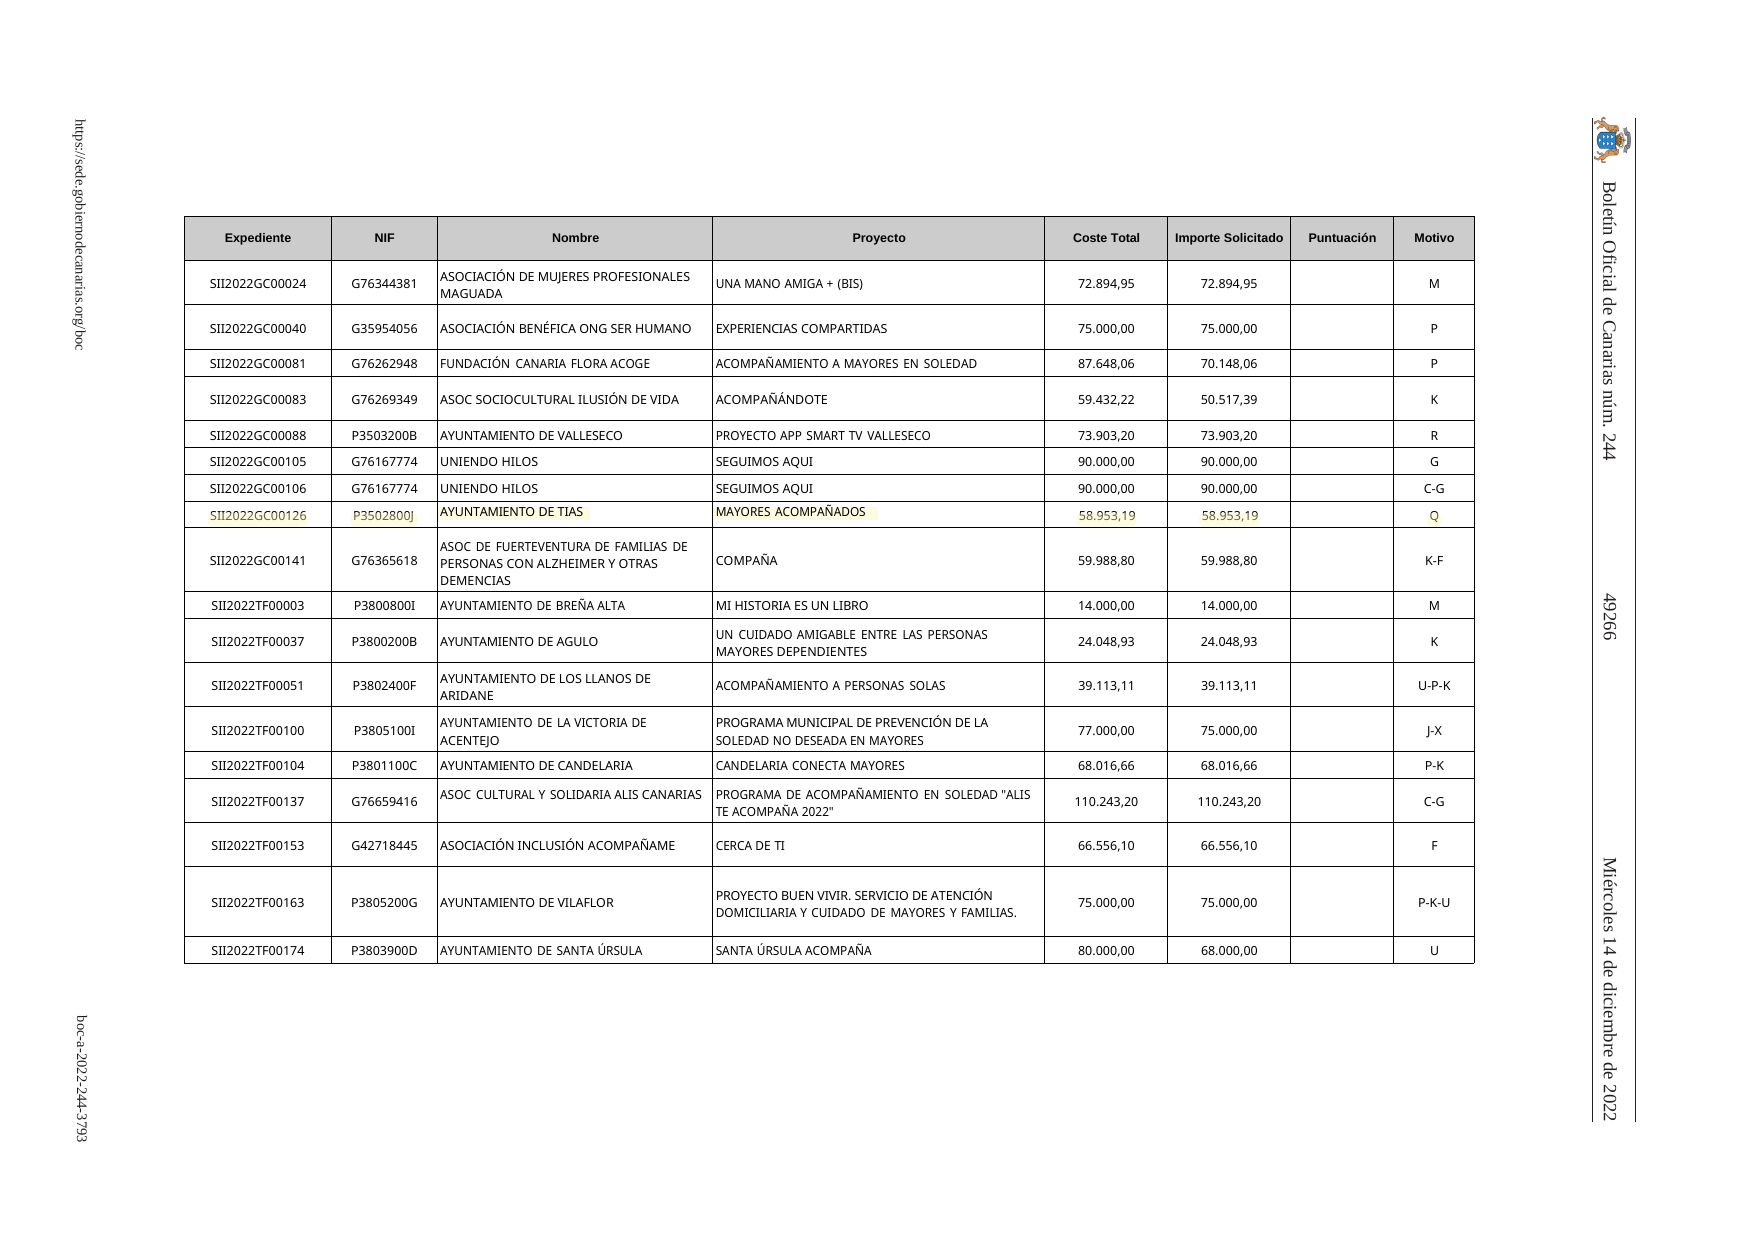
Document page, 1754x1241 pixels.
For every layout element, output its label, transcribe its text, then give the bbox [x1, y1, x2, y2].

table_cell 73.903,20 [1168, 421, 1290, 447]
table_cell ASOCIACIÓN DE MUJERES PROFESIONALES MAGUADA [438, 261, 712, 304]
table_cell [878, 507, 1044, 520]
table_cell [1291, 592, 1393, 618]
table_cell K [1394, 377, 1474, 420]
table_cell [1291, 305, 1393, 349]
table_cell SII2022GC00081 [185, 350, 331, 376]
table_cell SII2022GC00106 [185, 475, 331, 501]
table_cell ASOC SOCIOCULTURAL ILUSIÓN DE VIDA [438, 377, 712, 420]
table_cell 39.113,11 [1045, 663, 1167, 706]
table_cell SII2022TF00104 [185, 752, 331, 778]
table_cell P3803900D [332, 937, 437, 963]
table_cell SANTA ÚRSULA ACOMPAÑA [713, 937, 1044, 963]
table_cell SII2022TF00153 [185, 823, 331, 866]
table_header Proyecto [713, 217, 1044, 260]
table_header Expediente [185, 217, 331, 260]
table_cell P [1394, 350, 1474, 376]
table_cell SII2022GC00083 [185, 377, 331, 420]
table_cell 66.556,10 [1045, 823, 1167, 866]
table_cell [1291, 448, 1393, 474]
text Boletín Oficial de Canarias núm. 244 [1599, 181, 1621, 462]
table_cell SII2022TF00174 [185, 937, 331, 963]
table_cell G35954056 [332, 305, 437, 349]
table_cell [1291, 663, 1393, 706]
table_cell P [1394, 305, 1474, 349]
table_cell 14.000,00 [1045, 592, 1167, 618]
table_cell U [1394, 937, 1474, 963]
table_cell 66.556,10 [1168, 823, 1290, 866]
table_cell 68.016,66 [1168, 752, 1290, 778]
picture [1594, 117, 1631, 163]
table_cell K-F [1394, 528, 1474, 591]
table_cell SII2022GC00088 [185, 421, 331, 447]
table_cell 39.113,11 [1168, 663, 1290, 706]
table_cell 77.000,00 [1045, 707, 1167, 751]
table_cell J-X [1394, 707, 1474, 751]
table_cell AYUNTAMIENTO DE TIAS [438, 507, 590, 520]
table_cell AYUNTAMIENTO DE VALLESECO [438, 421, 712, 447]
table_cell 73.903,20 [1045, 421, 1167, 447]
table_cell G42718445 [332, 823, 437, 866]
table_cell COMPAÑA [713, 528, 1044, 591]
table_cell [1291, 823, 1393, 866]
table_cell [1291, 707, 1393, 751]
table_cell F [1394, 823, 1474, 866]
table_cell P-K-U [1394, 867, 1474, 936]
table_cell SII2022TF00037 [185, 619, 331, 662]
text Miércoles 14 de diciembre de 2022 [1600, 857, 1621, 1124]
table_header Nombre [438, 217, 712, 260]
text 49266 [1600, 593, 1621, 642]
table_cell MI HISTORIA ES UN LIBRO [713, 592, 1044, 618]
table_cell 90.000,00 [1168, 475, 1290, 501]
table_cell 58.953,19 [1168, 502, 1290, 527]
table_cell SEGUIMOS AQUI [713, 448, 1044, 474]
table_cell 80.000,00 [1045, 937, 1167, 963]
table_cell G76167774 [332, 475, 437, 501]
table_cell P-K [1394, 752, 1474, 778]
table_cell 75.000,00 [1168, 305, 1290, 349]
table_cell [1426, 512, 1442, 527]
table_cell [1291, 350, 1393, 376]
table_cell P3805100I [332, 707, 437, 751]
table_cell SII2022TF00003 [185, 592, 331, 618]
table_cell [590, 507, 712, 520]
table_cell EXPERIENCIAS COMPARTIDAS [713, 305, 1044, 349]
table_cell 72.894,95 [1168, 261, 1290, 304]
table_cell ACOMPAÑAMIENTO A MAYORES EN SOLEDAD [713, 350, 1044, 376]
table_cell AYUNTAMIENTO DE VILAFLOR [438, 867, 712, 936]
table_cell [1291, 779, 1393, 822]
table_cell P3805200G [332, 867, 437, 936]
table_cell P3800800I [332, 592, 437, 618]
table_cell SII2022TF00100 [185, 707, 331, 751]
table_cell PROYECTO BUEN VIVIR. SERVICIO DE ATENCIÓN DOMICILIARIA Y CUIDADO DE MAYORES Y FAMILIAS. [713, 867, 1044, 936]
table_cell G76167774 [332, 448, 437, 474]
table_cell P3800200B [332, 619, 437, 662]
table_cell [438, 520, 712, 527]
table_cell 59.988,80 [1045, 528, 1167, 591]
table_cell AYUNTAMIENTO DE BREÑA ALTA [438, 592, 712, 618]
table_cell 110.243,20 [1045, 779, 1167, 822]
table_cell [1291, 867, 1393, 936]
table_cell SII2022GC00105 [185, 448, 331, 474]
table_cell ASOC DE FUERTEVENTURA DE FAMILIAS DE PERSONAS CON ALZHEIMER Y OTRAS DEMENCIAS [438, 528, 712, 591]
table_cell [713, 502, 1044, 507]
table_cell 68.016,66 [1045, 752, 1167, 778]
table_cell P3801100C [332, 752, 437, 778]
table_header Coste Total [1045, 217, 1167, 260]
table_cell 24.048,93 [1168, 619, 1290, 662]
table_cell CERCA DE TI [713, 823, 1044, 866]
table_cell ASOC CULTURAL Y SOLIDARIA ALIS CANARIAS [438, 779, 712, 822]
table_header Motivo [1394, 217, 1474, 260]
table_cell G [1394, 448, 1474, 474]
table_header Importe Solicitado [1168, 217, 1290, 260]
table_cell [1076, 512, 1137, 527]
table_cell SII2022GC00126 [185, 502, 331, 527]
table_cell AYUNTAMIENTO DE AGULO [438, 619, 712, 662]
table_cell ACOMPAÑÁNDOTE [713, 377, 1044, 420]
table_cell ACOMPAÑAMIENTO A PERSONAS SOLAS [713, 663, 1044, 706]
table_cell SII2022TF00163 [185, 867, 331, 936]
table_cell UN CUIDADO AMIGABLE ENTRE LAS PERSONAS MAYORES DEPENDIENTES [713, 619, 1044, 662]
table_cell [1291, 752, 1393, 778]
table_cell [1291, 475, 1393, 501]
table_cell 90.000,00 [1045, 448, 1167, 474]
table_cell P3802400F [332, 663, 437, 706]
table_cell MAYORES ACOMPAÑADOS [713, 507, 878, 520]
table_cell 75.000,00 [1168, 867, 1290, 936]
table_cell 75.000,00 [1168, 707, 1290, 751]
table_cell UNIENDO HILOS [438, 475, 712, 501]
table_cell AYUNTAMIENTO DE CANDELARIA [438, 752, 712, 778]
table_cell G76365618 [332, 528, 437, 591]
table_cell [1291, 619, 1393, 662]
table_cell [1291, 937, 1393, 963]
table_cell 90.000,00 [1168, 448, 1290, 474]
table_cell [1198, 512, 1259, 527]
table_cell 68.000,00 [1168, 937, 1290, 963]
table_cell M [1394, 592, 1474, 618]
table_cell PROGRAMA MUNICIPAL DE PREVENCIÓN DE LA SOLEDAD NO DESEADA EN MAYORES [713, 707, 1044, 751]
table_cell SEGUIMOS AQUI [713, 475, 1044, 501]
table_cell G76344381 [332, 261, 437, 304]
table_cell G76269349 [332, 377, 437, 420]
table_cell K [1394, 619, 1474, 662]
table_cell [1291, 502, 1393, 527]
table_cell C-G [1394, 475, 1474, 501]
table_cell 72.894,95 [1045, 261, 1167, 304]
table_cell SII2022GC00040 [185, 305, 331, 349]
table_cell SII2022GC00024 [185, 261, 331, 304]
table_cell U-P-K [1394, 663, 1474, 706]
table_cell 110.243,20 [1168, 779, 1290, 822]
table_header Puntuación [1291, 217, 1393, 260]
table_cell AYUNTAMIENTO DE LOS LLANOS DE ARIDANE [438, 663, 712, 706]
table_cell R [1394, 421, 1474, 447]
table_cell PROYECTO APP SMART TV VALLESECO [713, 421, 1044, 447]
table_cell 24.048,93 [1045, 619, 1167, 662]
text https://sede.gobiernodecanarias.org/boc [72, 119, 89, 352]
table_cell 50.517,39 [1168, 377, 1290, 420]
table_cell P3502800J [332, 502, 437, 527]
table_cell [438, 502, 712, 507]
table_cell CANDELARIA CONECTA MAYORES [713, 752, 1044, 778]
table_cell AYUNTAMIENTO DE SANTA ÚRSULA [438, 937, 712, 963]
table_cell 58.953,19 [1045, 502, 1167, 527]
table_cell UNA MANO AMIGA + (BIS) [713, 261, 1044, 304]
table_cell ASOCIACIÓN INCLUSIÓN ACOMPAÑAME [438, 823, 712, 866]
table_cell G76262948 [332, 350, 437, 376]
table_cell SII2022TF00051 [185, 663, 331, 706]
table_header NIF [332, 217, 437, 260]
table_cell 75.000,00 [1045, 305, 1167, 349]
table_cell AYUNTAMIENTO DE LA VICTORIA DE ACENTEJO [438, 707, 712, 751]
table_cell ASOCIACIÓN BENÉFICA ONG SER HUMANO [438, 305, 712, 349]
table_cell P3503200B [332, 421, 437, 447]
table_cell M [1394, 261, 1474, 304]
table_cell Q [1394, 502, 1474, 527]
table_cell [1291, 261, 1393, 304]
table_cell G76659416 [332, 779, 437, 822]
table_cell 59.988,80 [1168, 528, 1290, 591]
table_cell [1291, 528, 1393, 591]
table_cell 59.432,22 [1045, 377, 1167, 420]
table_cell PROGRAMA DE ACOMPAÑAMIENTO EN SOLEDAD "ALIS TE ACOMPAÑA 2022" [713, 779, 1044, 822]
table_cell 75.000,00 [1045, 867, 1167, 936]
text boc-a-2022-244-3793 [74, 1016, 91, 1145]
table_cell UNIENDO HILOS [438, 448, 712, 474]
table_cell 87.648,06 [1045, 350, 1167, 376]
table_cell SII2022GC00141 [185, 528, 331, 591]
table_cell FUNDACIÓN CANARIA FLORA ACOGE [438, 350, 712, 376]
table_cell [1291, 421, 1393, 447]
table_cell 70.148,06 [1168, 350, 1290, 376]
table_cell C-G [1394, 779, 1474, 822]
table_cell 14.000,00 [1168, 592, 1290, 618]
table_cell SII2022TF00137 [185, 779, 331, 822]
table_cell [1291, 377, 1393, 420]
table_cell 90.000,00 [1045, 475, 1167, 501]
table_cell [713, 520, 1044, 527]
